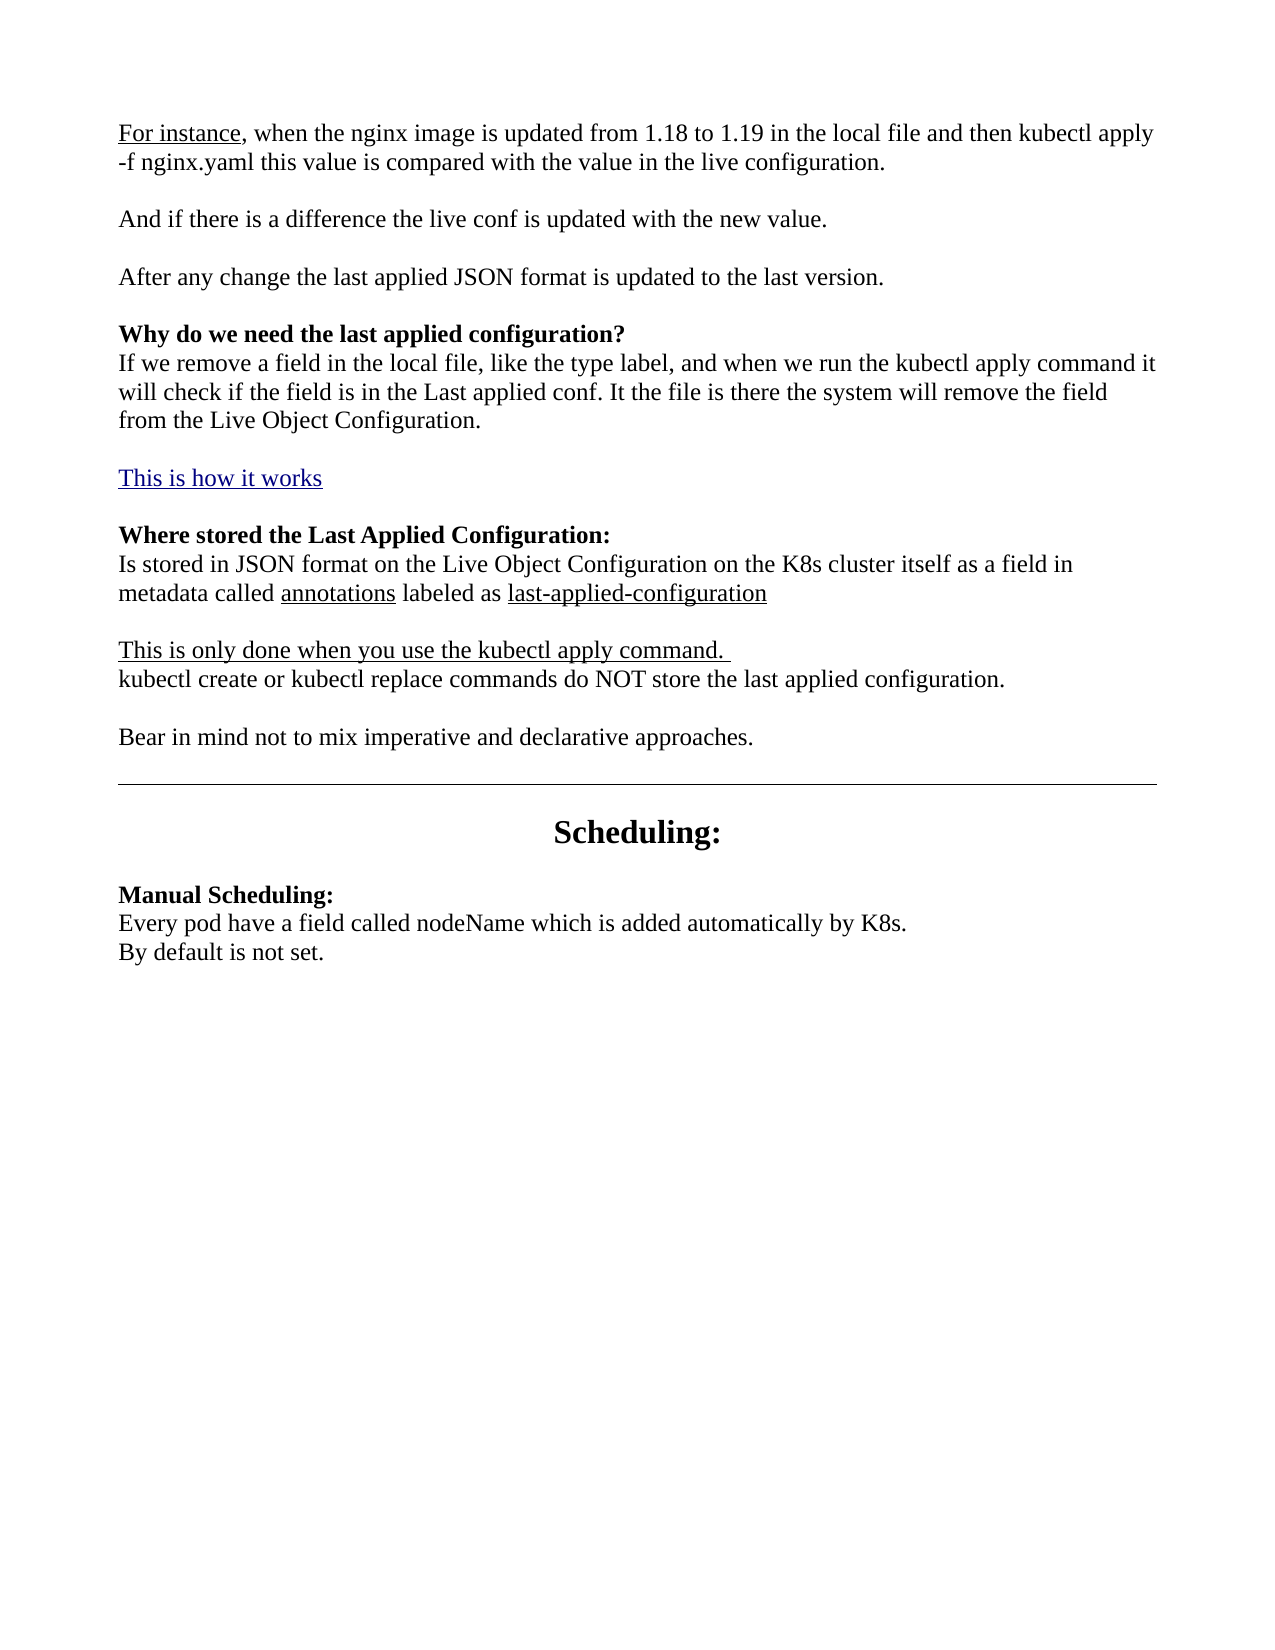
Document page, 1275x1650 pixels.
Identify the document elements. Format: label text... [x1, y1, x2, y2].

text For instance, when the nginx image is updated from 1.18 to 1.19 in the local file and then kubectl apply -f nginx.yaml this value is compared with the value in the live configuration. [118, 118, 1157, 176]
text Manual Scheduling: [118, 880, 1157, 908]
text kubectl create or kubectl replace commands do NOT store the last applied configuration. [118, 664, 1157, 693]
text If we remove a field in the local file, like the type label, and when we run the kubectl apply command it will check if the field is in the Last applied conf. It the file is there the system will remove the field from the Live Object Configuration. [118, 348, 1157, 434]
text After any change the last applied JSON format is updated to the last version. [118, 262, 1157, 291]
text By default is not set. [118, 937, 1157, 966]
text Why do we need the last applied configuration? [118, 319, 1157, 348]
text Where stored the Last Applied Configuration: [118, 521, 1157, 549]
text Every pod have a field called nodeName which is added automatically by K8s. [118, 908, 1157, 937]
text Is stored in JSON format on the Live Object Configuration on the K8s cluster itself as a field in metadata called annotations labeled as last-applied-configuration [118, 549, 1157, 607]
text Bear in mind not to mix imperative and declarative approaches. [118, 722, 1157, 751]
text This is how it works [118, 463, 1157, 492]
text And if there is a difference the live conf is updated with the new value. [118, 204, 1157, 233]
text This is only done when you use the kubectl apply command. [118, 636, 1157, 664]
text Scheduling: [118, 813, 1157, 851]
